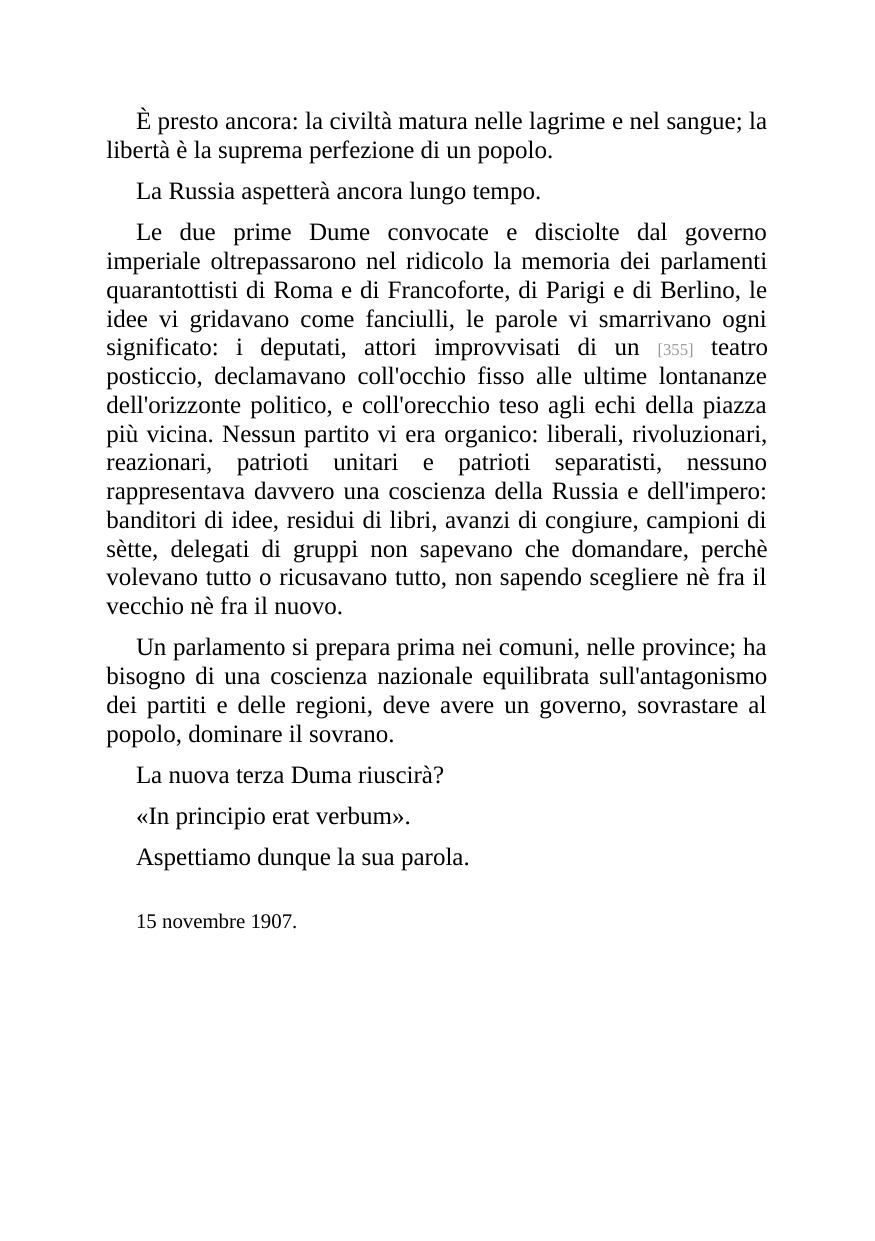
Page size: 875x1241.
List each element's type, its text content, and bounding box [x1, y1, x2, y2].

text Aspettiamo dunque la sua parola. [106, 842, 768, 871]
text È presto ancora: la civiltà matura nelle lagrime e nel sangue; la libertà è la suprema perfezione di un popolo. [106, 106, 768, 164]
text 15 novembre 1907. [106, 909, 768, 933]
text La Russia aspetterà ancora lungo tempo. [106, 176, 768, 205]
text Un parlamento si prepara prima nei comuni, nelle province; ha bisogno di una coscienza nazionale equilibrata sull'antagonismo dei partiti e delle regioni, deve avere un governo, sovrastare al popolo, dominare il sovrano. [106, 632, 768, 747]
text Le due prime Dume convocate e disciolte dal governo imperiale oltrepassarono nel ridicolo la memoria dei parlamenti quarantottisti di Roma e di Francoforte, di Parigi e di Berlino, le idee vi gridavano come fanciulli, le parole vi smarrivano ogni significato: i deputati, attori improvvisati di un [355] teatro posticcio, declamavano coll'occhio fisso alle ultime lontananze dell'orizzonte politico, e coll'orecchio teso agli echi della piazza più vicina. Nessun partito vi era organico: liberali, rivoluzionari, reazionari, patrioti unitari e patrioti separatisti, nessuno rappresentava davvero una coscienza della Russia e dell'impero: banditori di idee, residui di libri, avanzi di congiure, campioni di sètte, delegati di gruppi non sapevano che domandare, perchè volevano tutto o ricusavano tutto, non sapendo scegliere nè fra il vecchio nè fra il nuovo. [106, 217, 768, 620]
text «In principio erat verbum». [106, 801, 768, 830]
text La nuova terza Duma riuscirà? [106, 760, 768, 789]
